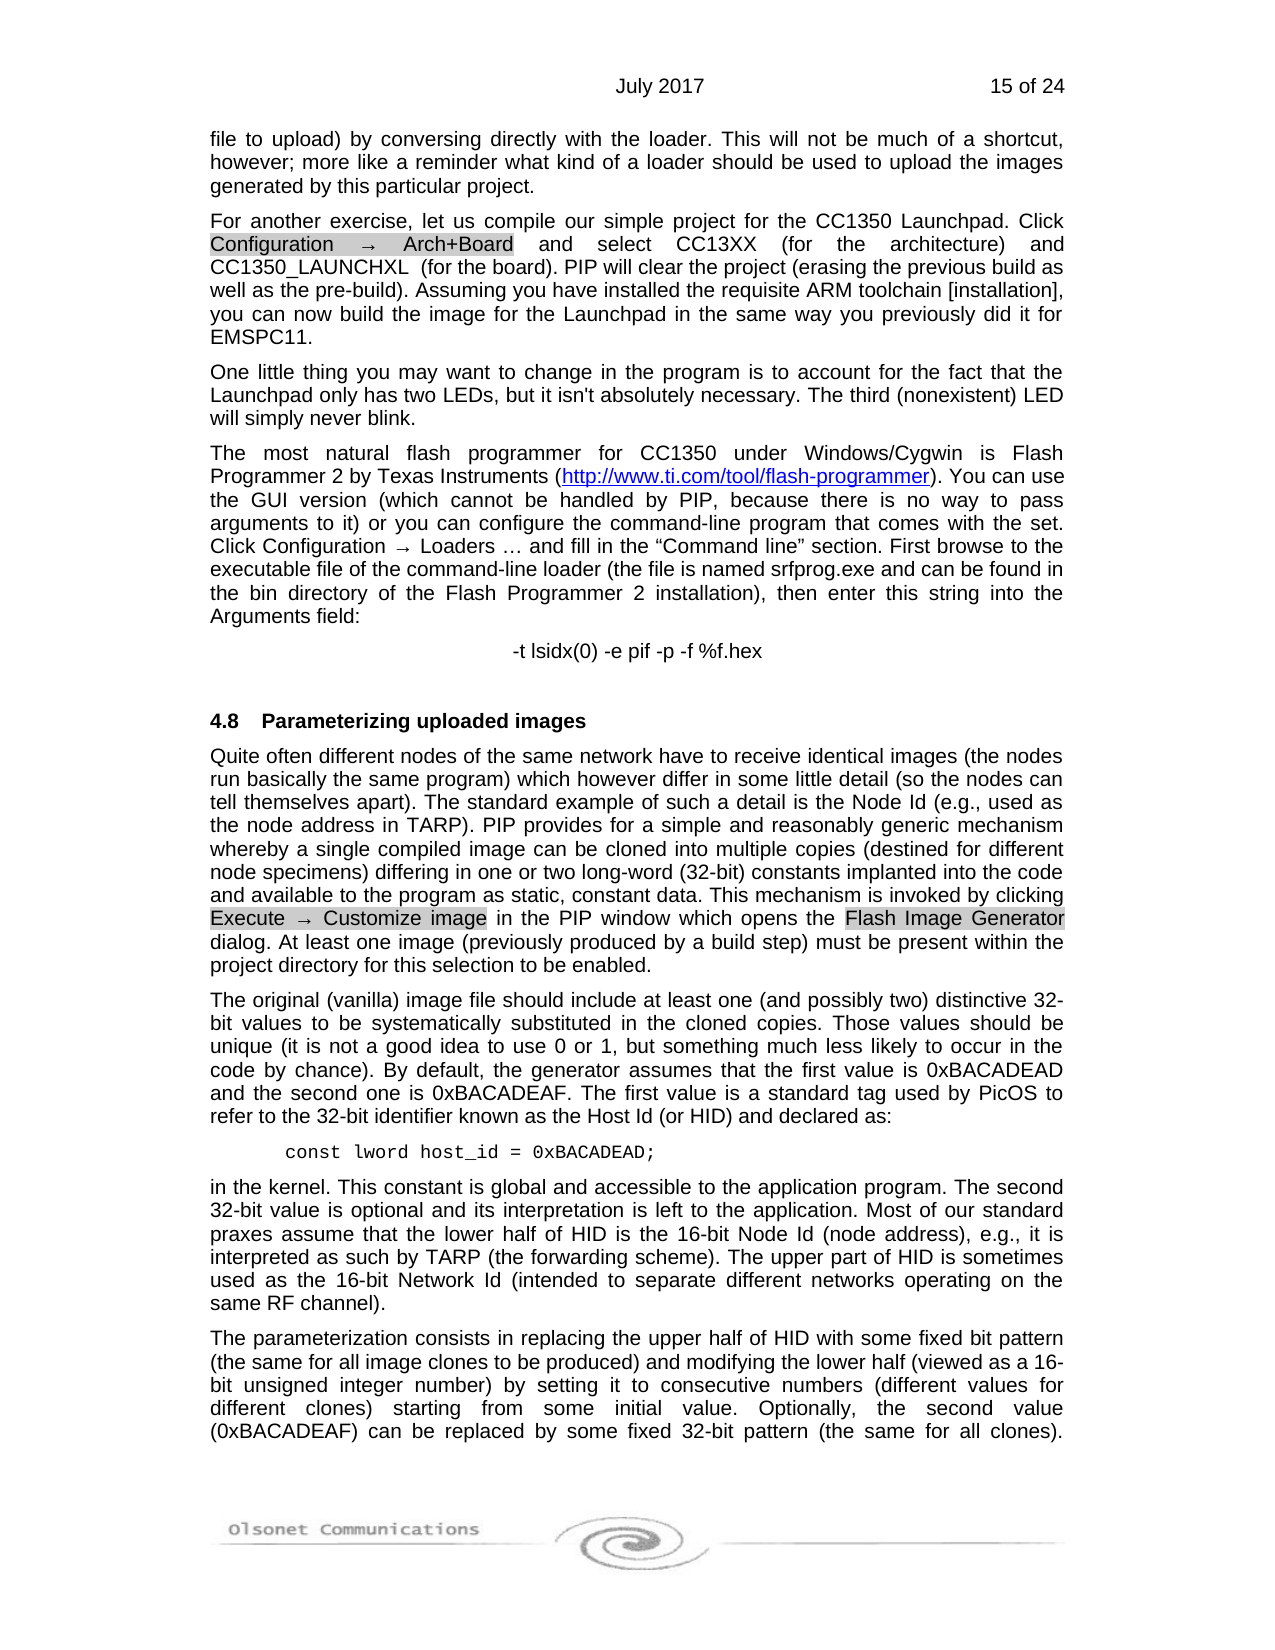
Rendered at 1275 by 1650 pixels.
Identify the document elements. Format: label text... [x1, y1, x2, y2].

text file to upload) by conversing directly with the loader. This will not be much of a shortcut, however; more like a reminder what kind of a loader should be used to upload the images generated by this particular project. [210, 128, 1065, 197]
text const lword host_id = 0xBACADEAD; [210, 1139, 1065, 1164]
subtitle Parameterizing uploaded images [210, 709, 1065, 733]
text One little thing you may want to change in the program is to account for the fact that the Launchpad only has two LEDs, but it isn't absolutely necessary. The third (nonexistent) LED will simply never blink. [210, 360, 1065, 430]
picture [210, 1501, 1065, 1593]
text The most natural flash programmer for CC1350 under Windows/Cygwin is Flash Programmer 2 by Texas Instruments (http://www.ti.com/tool/flash-programmer). You can use the GUI version (which cannot be handled by PIP, because there is no way to pass arguments to it) or you can configure the command-line program that comes with the set. Click Configuration → Loaders … and fill in the “Command line” section. First browse to the executable file of the command-line loader (the file is named srfprog.exe and can be found in the bin directory of the Flash Programmer 2 installation), then enter this string into the Arguments field: [210, 442, 1065, 628]
text For another exercise, let us compile our simple project for the CC1350 Launchpad. Click Configuration → Arch+Board and select CC13XX (for the architecture) and CC1350_LAUNCHXL (for the board). PIP will clear the project (erasing the previous build as well as the pre-build). Assuming you have installed the requisite ARM toolchain [installation], you can now build the image for the Launchpad in the same way you previously did it for EMSPC11. [210, 209, 1065, 348]
text Quite often different nodes of the same network have to receive identical images (the nodes run basically the same program) which however differ in some little detail (so the nodes can tell themselves apart). The standard example of such a detail is the Node Id (e.g., used as the node address in TARP). PIP provides for a simple and reasonably generic mechanism whereby a single compiled image can be cloned into multiple copies (destined for different node specimens) differing in one or two long-word (32-bit) constants implanted into the code and available to the program as static, constant data. This mechanism is invoked by clicking Execute → Customize image in the PIP window which opens the Flash Image Generator dialog. At least one image (previously produced by a build step) must be present within the project directory for this selection to be enabled. [210, 744, 1065, 977]
text -t lsidx(0) -e pif -p -f %f.hex [210, 639, 1065, 663]
text The parameterization consists in replacing the upper half of HID with some fixed bit pattern (the same for all image clones to be produced) and modifying the lower half (viewed as a 16-bit unsigned integer number) by setting it to consecutive numbers (different values for different clones) starting from some initial value. Optionally, the second value (0xBACADEAF) can be replaced by some fixed 32-bit pattern (the same for all clones). [210, 1327, 1065, 1443]
text The original (vanilla) image file should include at least one (and possibly two) distinctive 32-bit values to be systematically substituted in the cloned copies. Those values should be unique (it is not a good idea to use 0 or 1, but something much less likely to occur in the code by chance). By default, the generator assumes that the first value is 0xBACADEAD and the second one is 0xBACADEAF. The first value is a standard tag used by PicOS to refer to the 32-bit identifier known as the Host Id (or HID) and declared as: [210, 988, 1065, 1128]
text in the kernel. This constant is global and accessible to the application program. The second 32-bit value is optional and its interpretation is left to the application. Most of our standard praxes assume that the lower half of HID is the 16-bit Node Id (node address), e.g., it is interpreted as such by TARP (the forwarding scheme). The upper part of HID is sometimes used as the 16-bit Network Id (intended to separate different networks operating on the same RF channel). [210, 1176, 1065, 1315]
